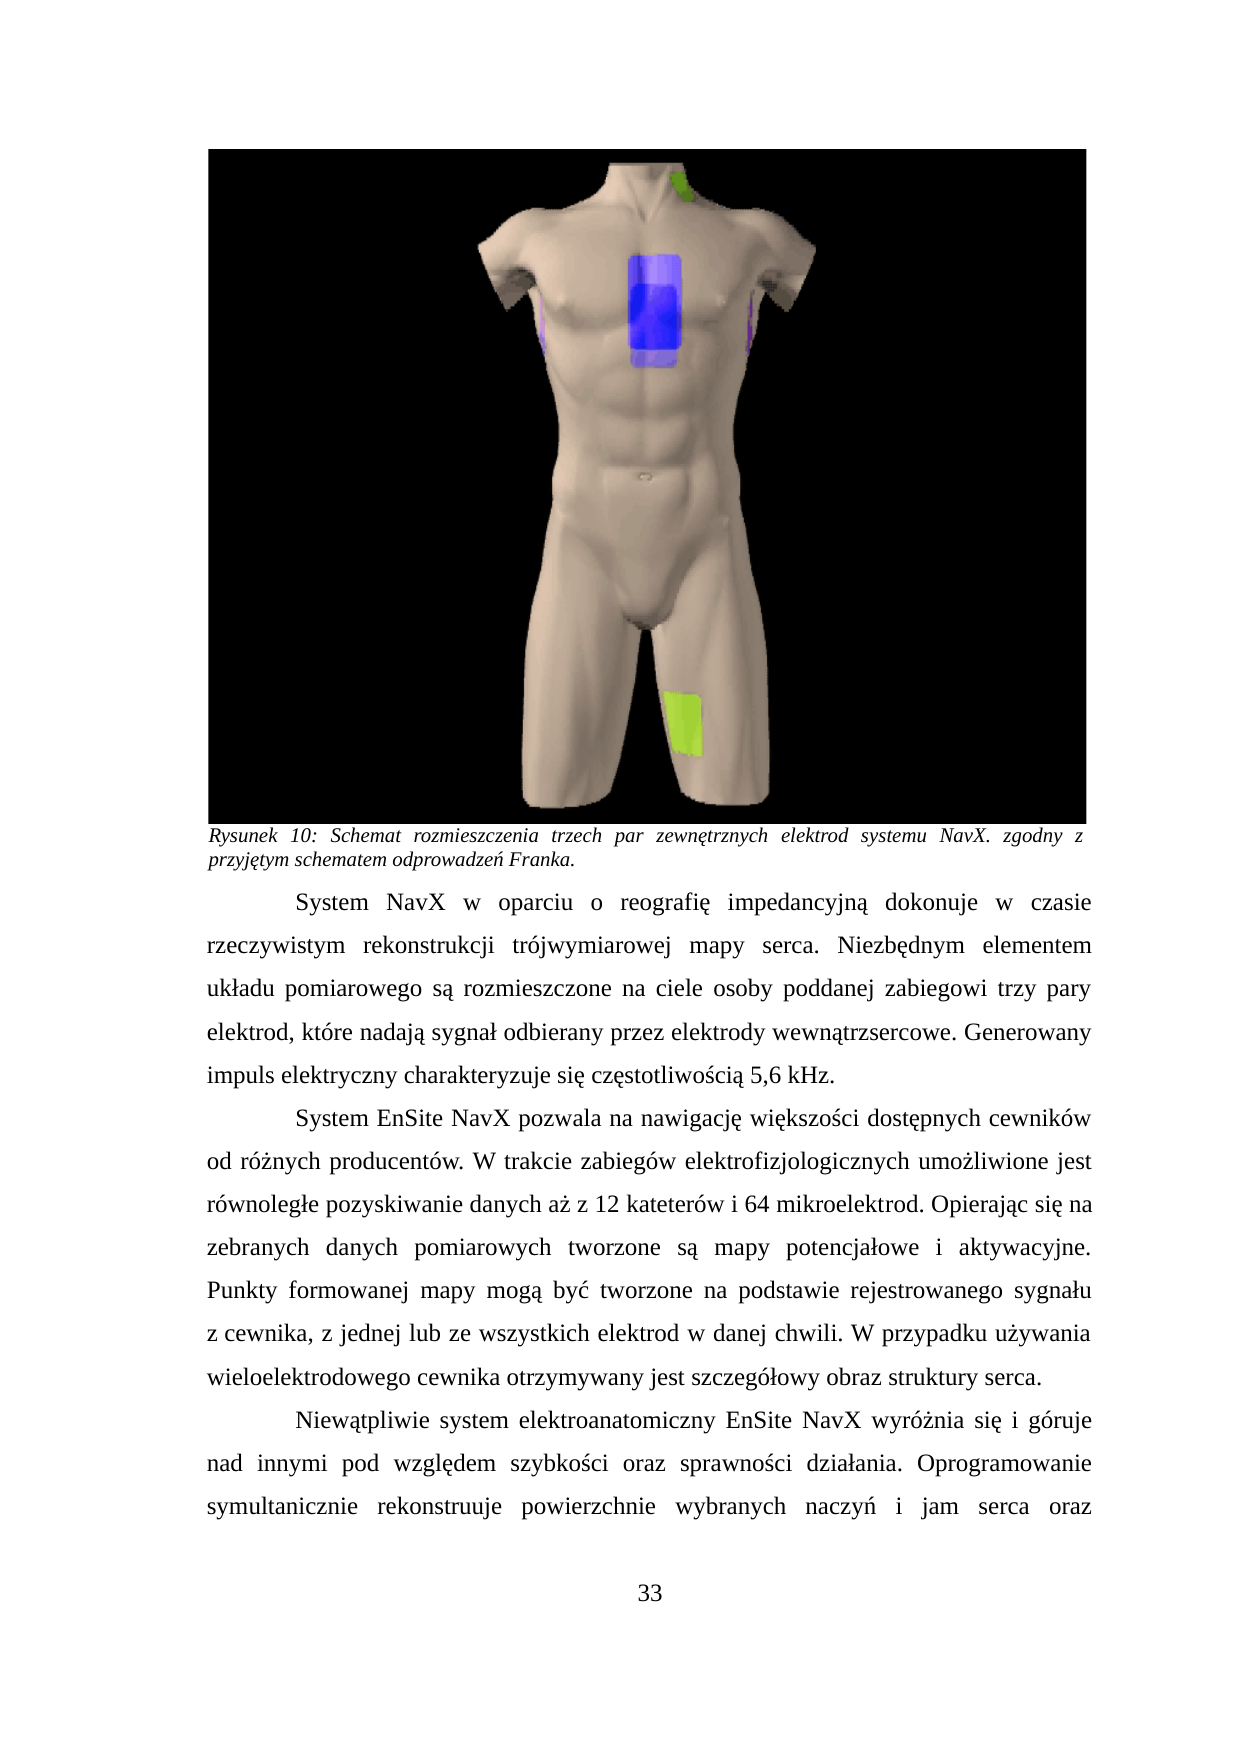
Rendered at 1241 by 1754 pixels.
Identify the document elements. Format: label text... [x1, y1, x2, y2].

text Niewątpliwie system elektroanatomiczny EnSite NavX wyróżnia się i góruje nad innymi pod względem szybkości oraz sprawności działania. Oprogramowanie symultanicznie rekonstruuje powierzchnie wybranych naczyń i jam serca oraz [207, 1405, 1093, 1520]
text Rysunek 10: Schemat rozmieszczenia trzech par zewnętrznych elektrod systemu NavX. zgodny z przyjętym schematem odprowadzeń Franka. [208, 824, 1086, 871]
text System EnSite NavX pozwala na nawigację większości dostępnych cewników od różnych producentów. W trakcie zabiegów elektrofizjologicznych umożliwione jest równoległe pozyskiwanie danych aż z 12 kateterów i 64 mikroelektrod. Opierając się na zebranych danych pomiarowych tworzone są mapy potencjałowe i aktywacyjne. Punkty formowanej mapy mogą być tworzone na podstawie rejestrowanego sygnału z cewnika, z jednej lub ze wszystkich elektrod w danej chwili. W przypadku używania wieloelektrodowego cewnika otrzymywany jest szczegółowy obraz struktury serca. [207, 1103, 1093, 1390]
text System NavX w oparciu o reografię impedancyjną dokonuje w czasie rzeczywistym rekonstrukcji trójwymiarowej mapy serca. Niezbędnym elementem układu pomiarowego są rozmieszczone na ciele osoby poddanej zabiegowi trzy pary elektrod, które nadają sygnał odbierany przez elektrody wewnątrzsercowe. Generowany impuls elektryczny charakteryzuje się częstotliwością 5,6 kHz. [207, 887, 1093, 1088]
picture [208, 149, 1087, 824]
